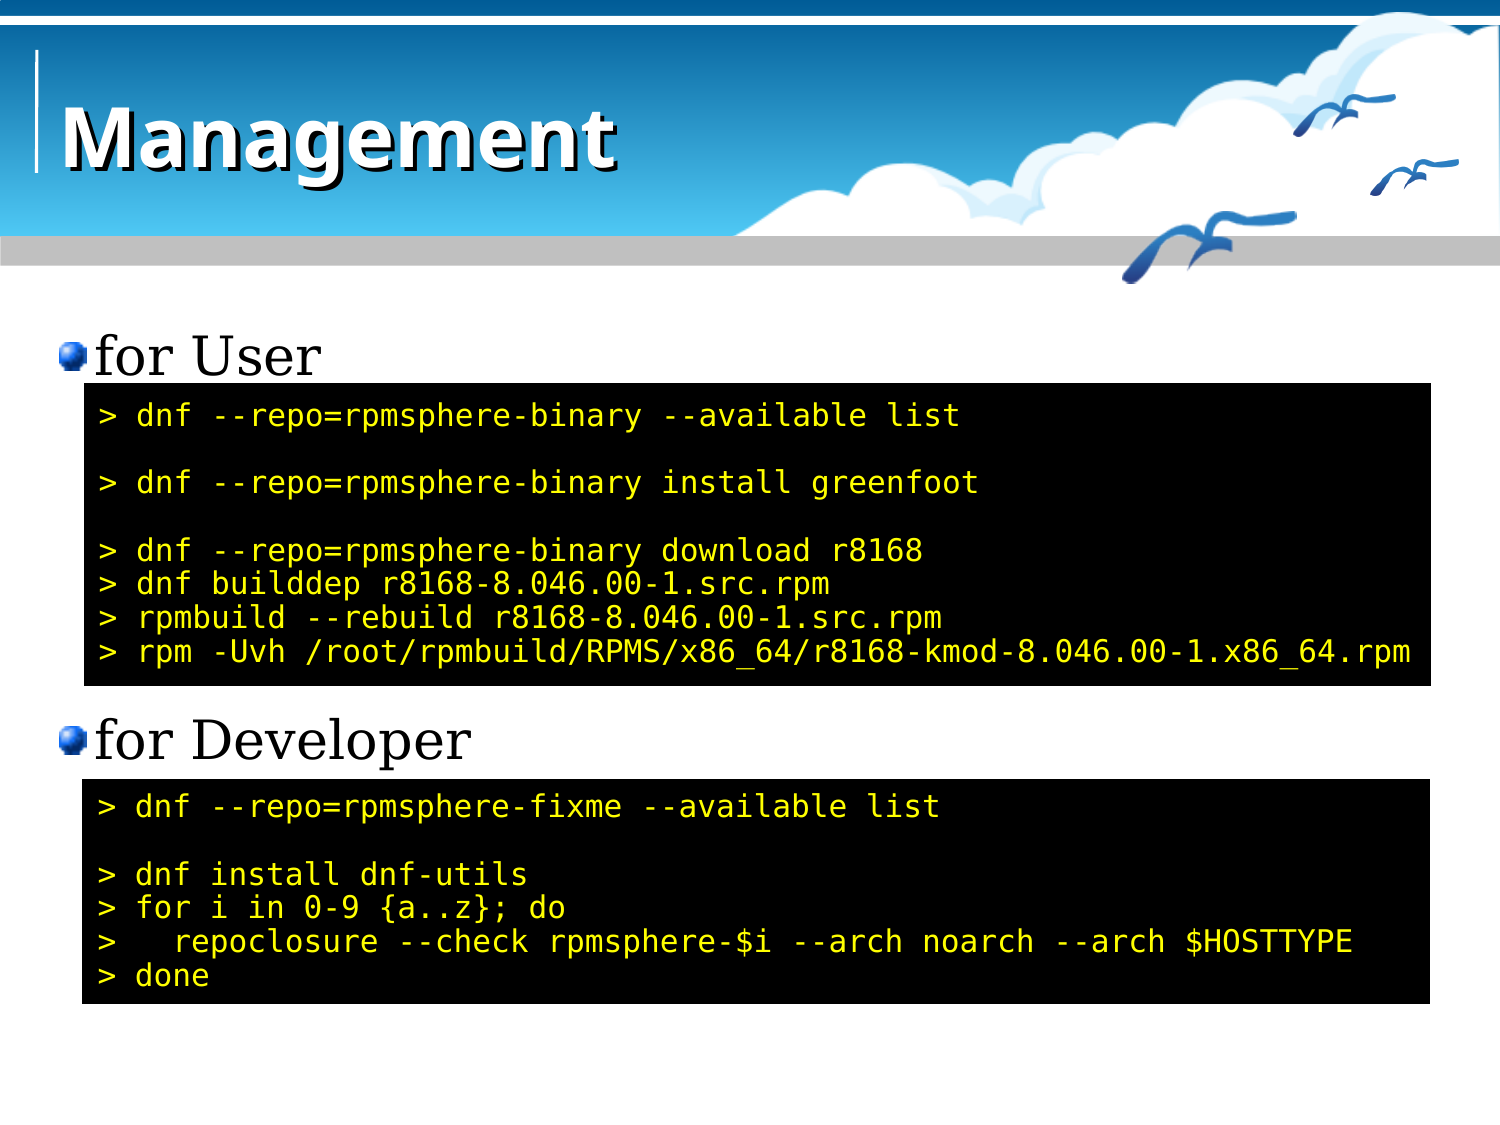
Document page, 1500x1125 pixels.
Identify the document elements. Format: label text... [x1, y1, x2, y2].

list for User for Developer [59, 324, 1447, 792]
text_box > dnf --repo=rpmsphere-binary --available list > dnf --repo=rpmsphere-binary install greenfoot > dnf --repo=rpmsphere-binary download r8168 > dnf builddep r8168-8.046.00-1.src.rpm > rpmbuild --rebuild r8168-8.046.00-1.src.rpm > rpm -Uvh /root/rpmbuild/RPMS/x86_64/r8168-kmod-8.046.00-1.x86_64.rpm [84, 383, 1431, 686]
picture [730, 12, 1500, 284]
text_box > dnf --repo=rpmsphere-fixme --available list > dnf install dnf-utils > for i in 0-9 {a..z}; do > repoclosure --check rpmsphere-$i --arch noarch --arch $HOSTTYPE > done [82, 792, 1430, 1004]
title Management [59, 86, 1465, 186]
